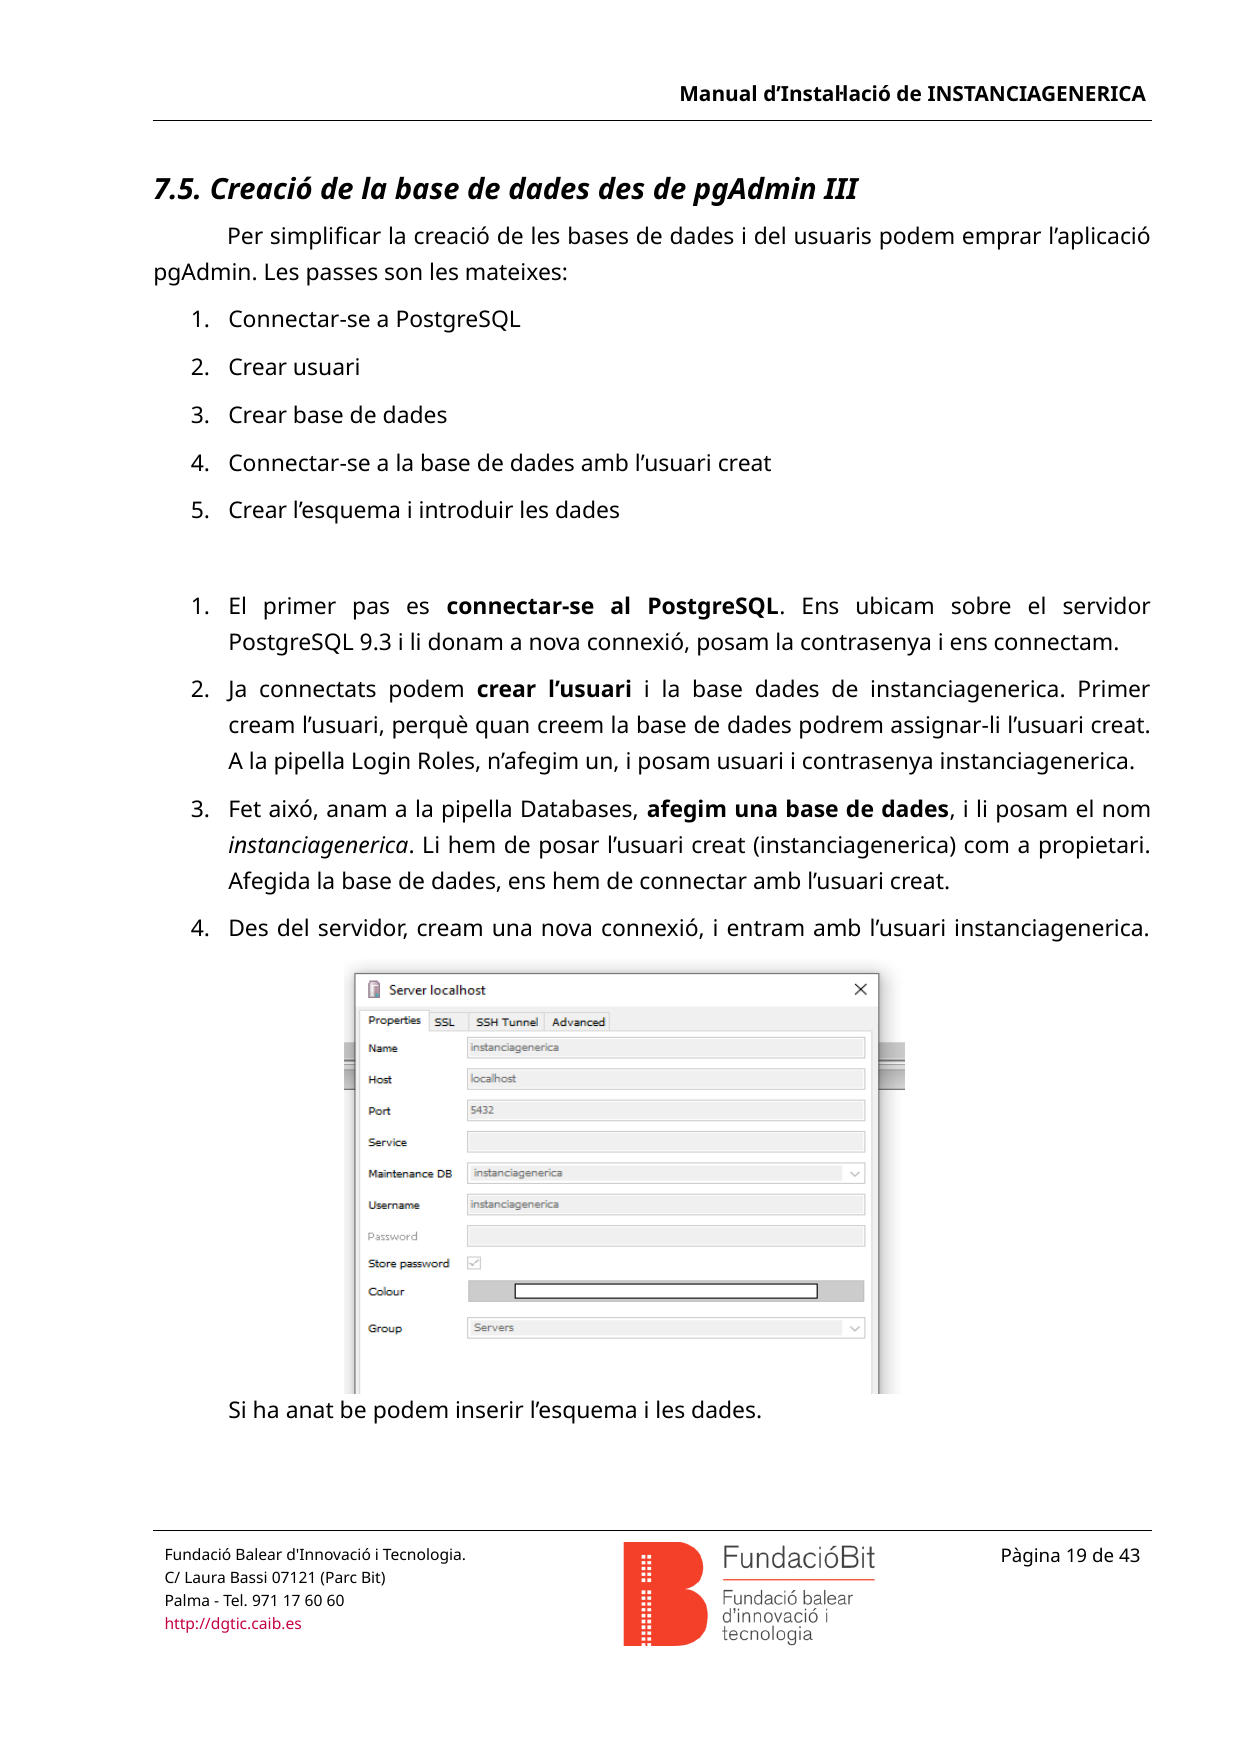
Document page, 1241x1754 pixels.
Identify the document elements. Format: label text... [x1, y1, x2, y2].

picture [623, 1542, 875, 1646]
picture [344, 959, 905, 1394]
list Crear usuari [191, 351, 1152, 382]
text Per simplificar la creació de les bases de dades i del usuaris podem emprar l’aplicació pgAdmin. Les passes son les mateixes: [153, 220, 1152, 287]
list Connectar-se a la base de dades amb l’usuari creat [191, 446, 1152, 478]
list Crear l’esquema i introduir les dades [191, 494, 1152, 525]
list Ja connectats podem crear l’usuari i la base dades de instanciagenerica. Primer cream l’usuari, perquè quan creem la base de dades podrem assignar-li l’usuari creat. A la pipella Login Roles, n’afegim un, i posam usuari i contrasenya instanciagenerica. [191, 673, 1152, 776]
subtitle Creació de la base de dades des de pgAdmin III [153, 168, 1152, 208]
list El primer pas es connectar-se al PostgreSQL. Ens ubicam sobre el servidor PostgreSQL 9.3 i li donam a nova connexió, posam la contrasenya i ens connectam. [191, 589, 1152, 657]
list Fet aixó, anam a la pipella Databases, afegim una base de dades, i li posam el nom instanciagenerica. Li hem de posar l’usuari creat (instanciagenerica) com a propietari. Afegida la base de dades, ens hem de connectar amb l’usuari creat. [191, 793, 1152, 896]
list Connectar-se a PostgreSQL [191, 303, 1152, 334]
list Crear base de dades [191, 399, 1152, 430]
list Des del servidor, cream una nova connexió, i entram amb l’usuari instanciagenerica. Si ha anat be podem inserir l’esquema i les dades. [191, 912, 1152, 1425]
